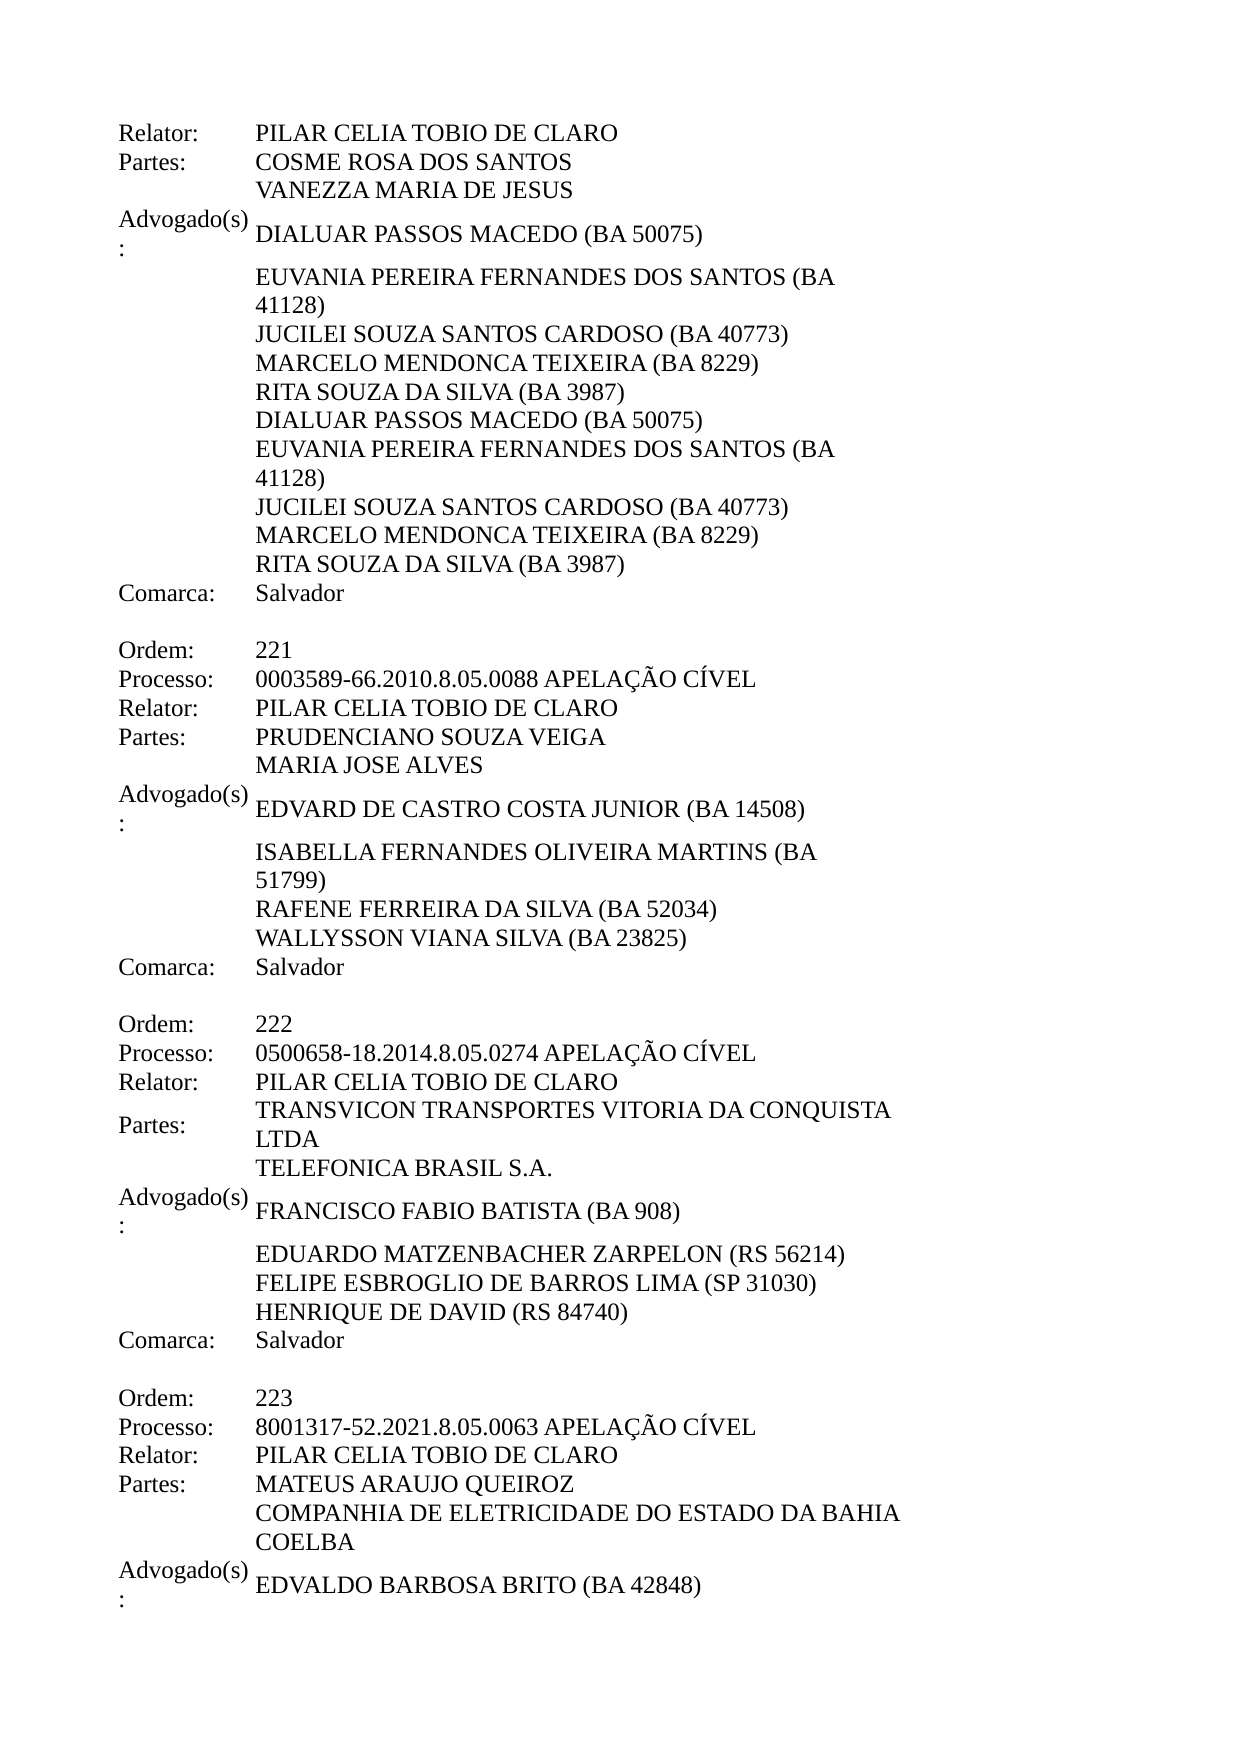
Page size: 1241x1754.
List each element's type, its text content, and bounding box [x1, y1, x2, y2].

table_cell [118, 1268, 255, 1297]
table_cell Advogado(s): [118, 1182, 255, 1239]
table_cell DIALUAR PASSOS MACEDO (BA 50075) [255, 204, 909, 262]
table_header Ordem: [118, 636, 255, 664]
table_cell [118, 837, 255, 894]
table_cell MARCELO MENDONCA TEIXEIRA (BA 8229) [255, 521, 909, 549]
table_cell [118, 262, 255, 319]
table_cell EDVARD DE CASTRO COSTA JUNIOR (BA 14508) [255, 779, 891, 837]
table_cell [118, 1239, 255, 1268]
table_cell Processo: [118, 664, 255, 693]
table_cell Comarca: [118, 578, 255, 607]
table_cell TELEFONICA BRASIL S.A. [255, 1153, 961, 1182]
table_cell Processo: [118, 1412, 255, 1441]
table_cell [118, 923, 255, 952]
table_cell [118, 492, 255, 521]
table_cell ISABELLA FERNANDES OLIVEIRA MARTINS (BA 51799) [255, 837, 891, 894]
table_cell EUVANIA PEREIRA FERNANDES DOS SANTOS (BA 41128) [255, 262, 909, 319]
table_cell PILAR CELIA TOBIO DE CLARO [255, 118, 909, 147]
table_cell PRUDENCIANO SOUZA VEIGA [255, 722, 891, 751]
table_cell Relator: [118, 1067, 255, 1096]
table_cell FELIPE ESBROGLIO DE BARROS LIMA (SP 31030) [255, 1268, 961, 1297]
table_header Ordem: [118, 1009, 255, 1038]
table_cell Relator: [118, 118, 255, 147]
table_cell Advogado(s): [118, 204, 255, 262]
table_cell RITA SOUZA DA SILVA (BA 3987) [255, 549, 909, 578]
table_cell [118, 751, 255, 779]
table_cell RAFENE FERREIRA DA SILVA (BA 52034) [255, 894, 891, 923]
table_header 221 [255, 636, 891, 664]
table_cell COMPANHIA DE ELETRICIDADE DO ESTADO DA BAHIA COELBA [255, 1498, 1002, 1556]
table_cell Relator: [118, 1441, 255, 1469]
table_cell [118, 521, 255, 549]
table_cell [118, 1498, 255, 1556]
table_cell [118, 894, 255, 923]
table_cell Processo: [118, 1038, 255, 1067]
table_cell Partes: [118, 1469, 255, 1498]
table_cell [118, 1297, 255, 1326]
table_cell Comarca: [118, 952, 255, 981]
table_cell RITA SOUZA DA SILVA (BA 3987) [255, 377, 909, 406]
table_cell [118, 348, 255, 377]
table_cell [118, 1153, 255, 1182]
table_cell MATEUS ARAUJO QUEIROZ [255, 1469, 1002, 1498]
table_header Ordem: [118, 1383, 255, 1412]
table_cell Relator: [118, 693, 255, 722]
table_cell [118, 377, 255, 406]
table_cell EDVALDO BARBOSA BRITO (BA 42848) [255, 1556, 1002, 1613]
table_cell 0500658-18.2014.8.05.0274 APELAÇÃO CÍVEL [255, 1038, 961, 1067]
table_cell [118, 549, 255, 578]
table_cell DIALUAR PASSOS MACEDO (BA 50075) [255, 406, 909, 434]
table_cell JUCILEI SOUZA SANTOS CARDOSO (BA 40773) [255, 319, 909, 348]
table_cell MARCELO MENDONCA TEIXEIRA (BA 8229) [255, 348, 909, 377]
table_cell [118, 434, 255, 492]
table_cell 0003589-66.2010.8.05.0088 APELAÇÃO CÍVEL [255, 664, 891, 693]
table_cell 8001317-52.2021.8.05.0063 APELAÇÃO CÍVEL [255, 1412, 1002, 1441]
table_cell Partes: [118, 1096, 255, 1153]
table_cell EDUARDO MATZENBACHER ZARPELON (RS 56214) [255, 1239, 961, 1268]
table_cell EUVANIA PEREIRA FERNANDES DOS SANTOS (BA 41128) [255, 434, 909, 492]
table_cell FRANCISCO FABIO BATISTA (BA 908) [255, 1182, 961, 1239]
table_cell PILAR CELIA TOBIO DE CLARO [255, 1441, 1002, 1469]
table_cell Advogado(s): [118, 779, 255, 837]
table_cell Salvador [255, 578, 909, 607]
table_cell COSME ROSA DOS SANTOS [255, 147, 909, 176]
table_cell PILAR CELIA TOBIO DE CLARO [255, 693, 891, 722]
table_cell Advogado(s): [118, 1556, 255, 1613]
table_cell Comarca: [118, 1326, 255, 1354]
table_cell [118, 176, 255, 204]
table_cell TRANSVICON TRANSPORTES VITORIA DA CONQUISTA LTDA [255, 1096, 961, 1153]
table_cell MARIA JOSE ALVES [255, 751, 891, 779]
table_header 222 [255, 1009, 961, 1038]
table_cell Salvador [255, 1326, 961, 1354]
table_cell PILAR CELIA TOBIO DE CLARO [255, 1067, 961, 1096]
table_cell [118, 319, 255, 348]
table_cell HENRIQUE DE DAVID (RS 84740) [255, 1297, 961, 1326]
table_cell WALLYSSON VIANA SILVA (BA 23825) [255, 923, 891, 952]
table_header 223 [255, 1383, 1002, 1412]
table_cell Partes: [118, 147, 255, 176]
table_cell VANEZZA MARIA DE JESUS [255, 176, 909, 204]
table_cell Salvador [255, 952, 891, 981]
table_cell JUCILEI SOUZA SANTOS CARDOSO (BA 40773) [255, 492, 909, 521]
table_cell [118, 406, 255, 434]
table_cell Partes: [118, 722, 255, 751]
